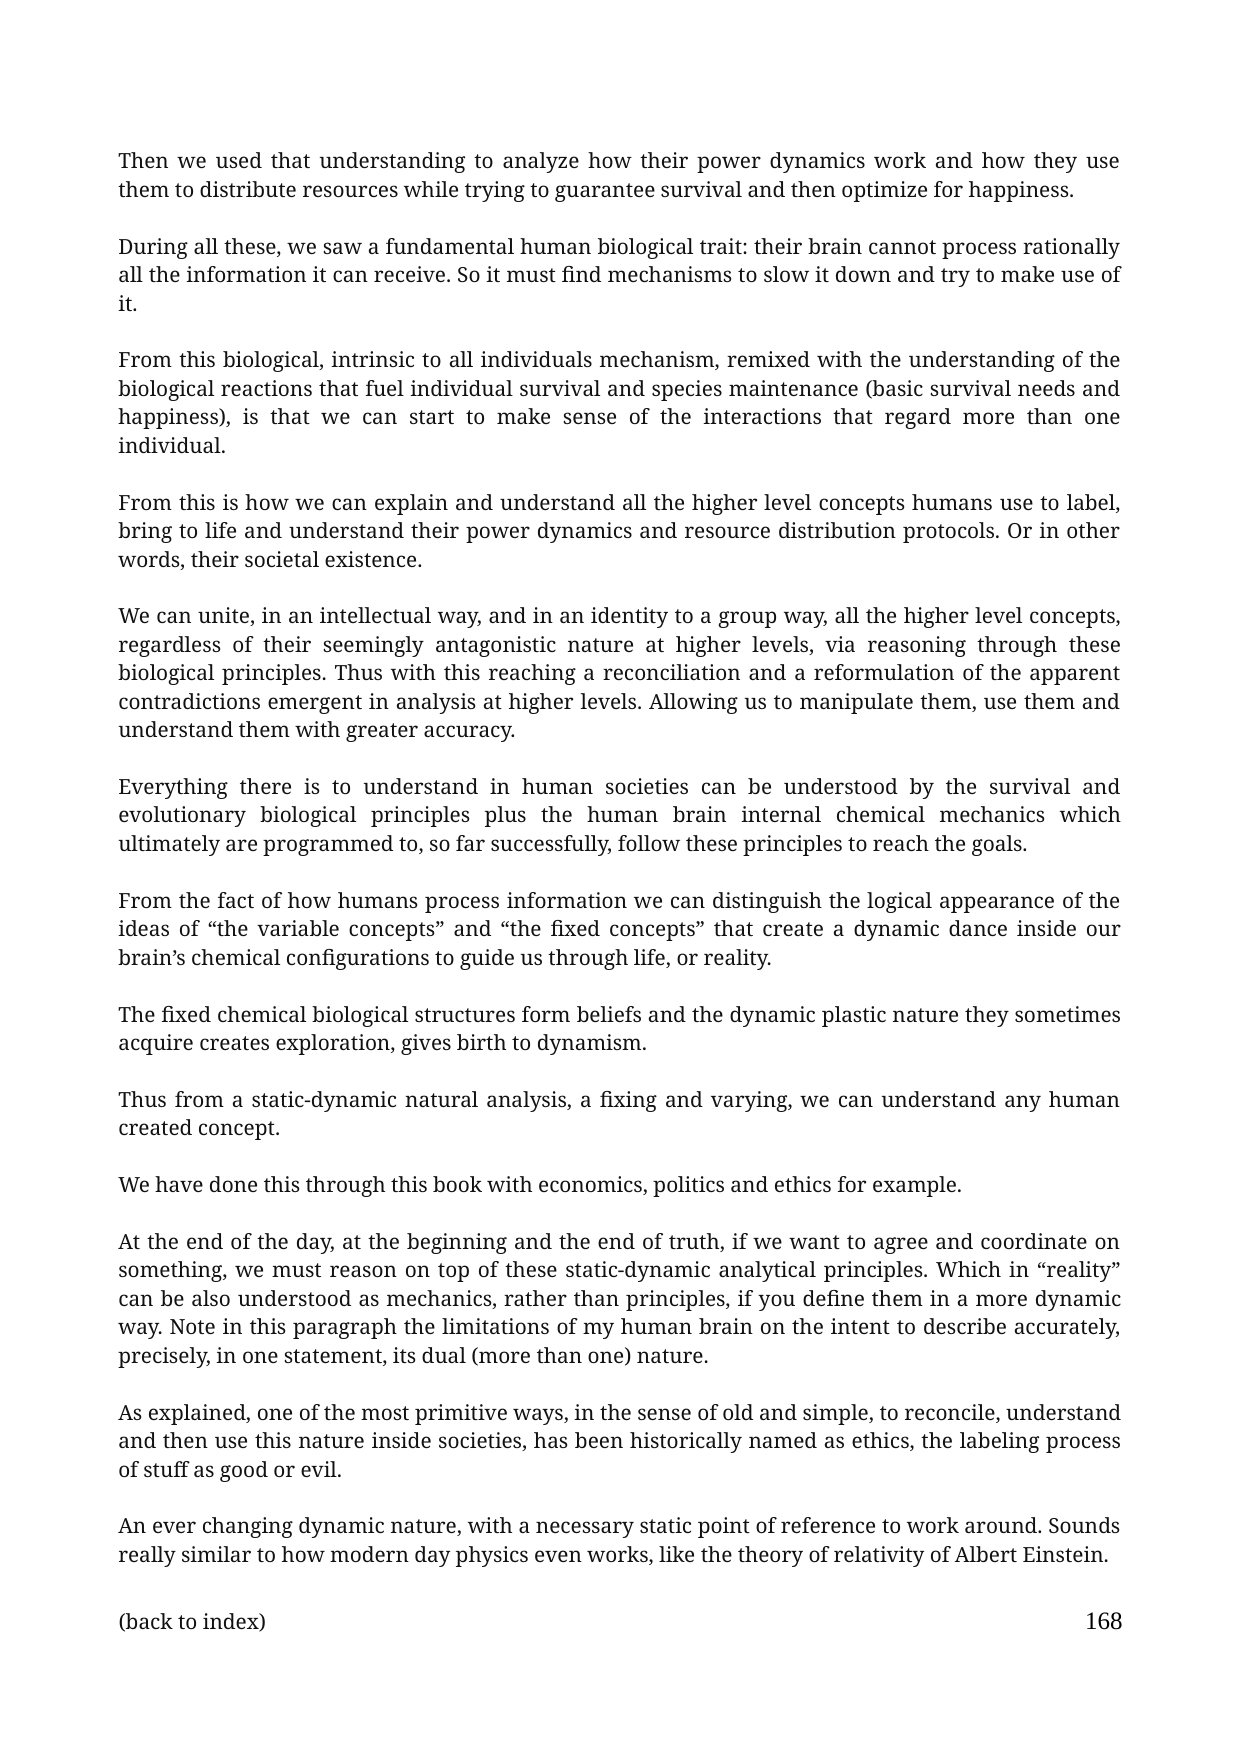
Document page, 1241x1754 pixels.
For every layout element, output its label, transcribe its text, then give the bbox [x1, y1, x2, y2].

text From this is how we can explain and understand all the higher level concepts humans use to label, bring to life and understand their power dynamics and resource distribution protocols. Or in other words, their societal existence. [118, 488, 1122, 573]
text From the fact of how humans process information we can distinguish the logical appearance of the ideas of “the variable concepts” and “the fixed concepts” that create a dynamic dance inside our brain’s chemical configurations to guide us through life, or reality. [118, 886, 1122, 971]
text We can unite, in an intellectual way, and in an identity to a group way, all the higher level concepts, regardless of their seemingly antagonistic nature at higher levels, via reasoning through these biological principles. Thus with this reaching a reconciliation and a reformulation of the apparent contradictions emergent in analysis at higher levels. Allowing us to manipulate them, use them and understand them with greater accuracy. [118, 602, 1122, 744]
text Thus from a static-dynamic natural analysis, a fixing and varying, we can understand any human created concept. [118, 1085, 1122, 1142]
text As explained, one of the most primitive ways, in the sense of old and simple, to reconcile, understand and then use this nature inside societies, has been historically named as ethics, the labeling process of stuff as good or evil. [118, 1398, 1122, 1483]
text Then we used that understanding to analyze how their power dynamics work and how they use them to distribute resources while trying to guarantee survival and then optimize for happiness. [118, 147, 1122, 203]
text At the end of the day, at the beginning and the end of truth, if we want to agree and coordinate on something, we must reason on top of these static-dynamic analytical principles. Which in “reality” can be also understood as mechanics, rather than principles, if you define them in a more dynamic way. Note in this paragraph the limitations of my human brain on the intent to describe accurately, precisely, in one statement, its dual (more than one) nature. [118, 1227, 1122, 1369]
text We have done this through this book with economics, politics and ethics for example. [118, 1170, 1122, 1199]
text An ever changing dynamic nature, with a necessary static point of reference to work around. Sounds really similar to how modern day physics even works, like the theory of relativity of Albert Einstein. [118, 1512, 1122, 1568]
text The fixed chemical biological structures form beliefs and the dynamic plastic nature they sometimes acquire creates exploration, gives birth to dynamism. [118, 1000, 1122, 1057]
text From this biological, intrinsic to all individuals mechanism, remixed with the understanding of the biological reactions that fuel individual survival and species maintenance (basic survival needs and happiness), is that we can start to make sense of the interactions that regard more than one individual. [118, 346, 1122, 459]
text Everything there is to understand in human societies can be understood by the survival and evolutionary biological principles plus the human brain internal chemical mechanics which ultimately are programmed to, so far successfully, follow these principles to reach the goals. [118, 772, 1122, 857]
text During all these, we saw a fundamental human biological trait: their brain cannot process rationally all the information it can receive. So it must find mechanisms to slow it down and try to make use of it. [118, 232, 1122, 317]
